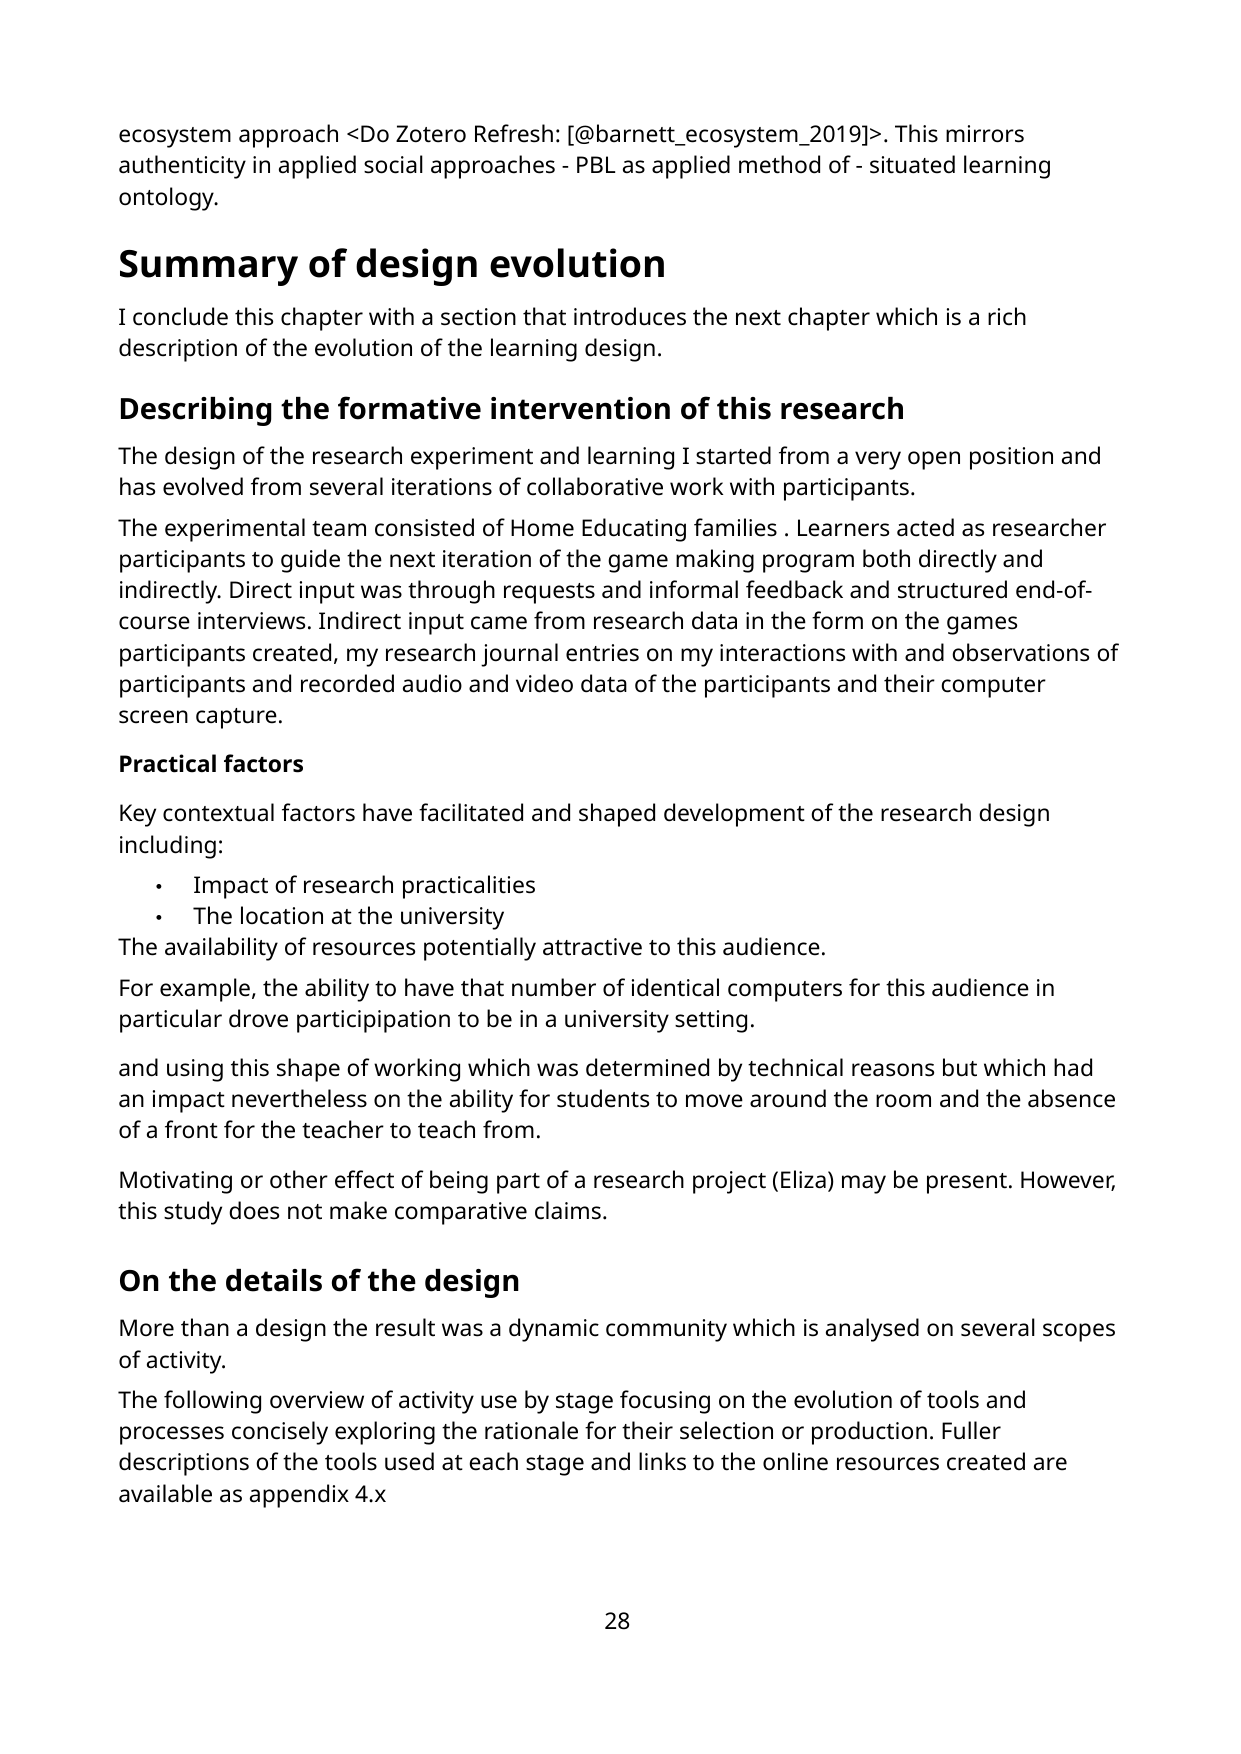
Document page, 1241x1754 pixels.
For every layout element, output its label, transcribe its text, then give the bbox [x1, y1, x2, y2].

text More than a design the result was a dynamic community which is analysed on several scopes of activity. [118, 1312, 1122, 1375]
list The location at the university [156, 900, 1122, 931]
text ecosystem approach <Do Zotero Refresh: [@barnett_ecosystem_2019]>. This mirrors authenticity in applied social approaches - PBL as applied method of - situated learning ontology. [118, 118, 1122, 212]
text The experimental team consisted of Home Educating families . Learners acted as researcher participants to guide the next iteration of the game making program both directly and indirectly. Direct input was through requests and informal feedback and structured end-of-course interviews. Indirect input came from research data in the form on the games participants created, my research journal entries on my interactions with and observations of participants and recorded audio and video data of the participants and their computer screen capture. [118, 512, 1122, 730]
text Motivating or other effect of being part of a research project (Eliza) may be present. However, this study does not make comparative claims. [118, 1164, 1122, 1226]
text Key contextual factors have facilitated and shaped development of the research design including: [118, 797, 1122, 860]
subtitle Summary of design evolution [118, 237, 1122, 288]
subtitle On the details of the design [118, 1260, 1122, 1300]
text The design of the research experiment and learning I started from a very open position and has evolved from several iterations of collaborative work with participants. [118, 440, 1122, 503]
subtitle Describing the formative intervention of this research [118, 388, 1122, 428]
text I conclude this chapter with a section that introduces the next chapter which is a rich description of the evolution of the learning design. [118, 300, 1122, 363]
list Impact of research practicalities [156, 869, 1122, 900]
text Practical factors [118, 748, 1122, 779]
text The availability of resources potentially attractive to this audience. [118, 931, 1122, 963]
text and using this shape of working which was determined by technical reasons but which had an impact nevertheless on the ability for students to move around the room and the absence of a front for the teacher to teach from. [118, 1052, 1122, 1146]
text The following overview of activity use by stage focusing on the evolution of tools and processes concisely exploring the rationale for their selection or production. Fuller descriptions of the tools used at each stage and links to the online resources created are available as appendix 4.x [118, 1384, 1122, 1509]
text For example, the ability to have that number of identical computers for this audience in particular drove participipation to be in a university setting. [118, 972, 1122, 1034]
